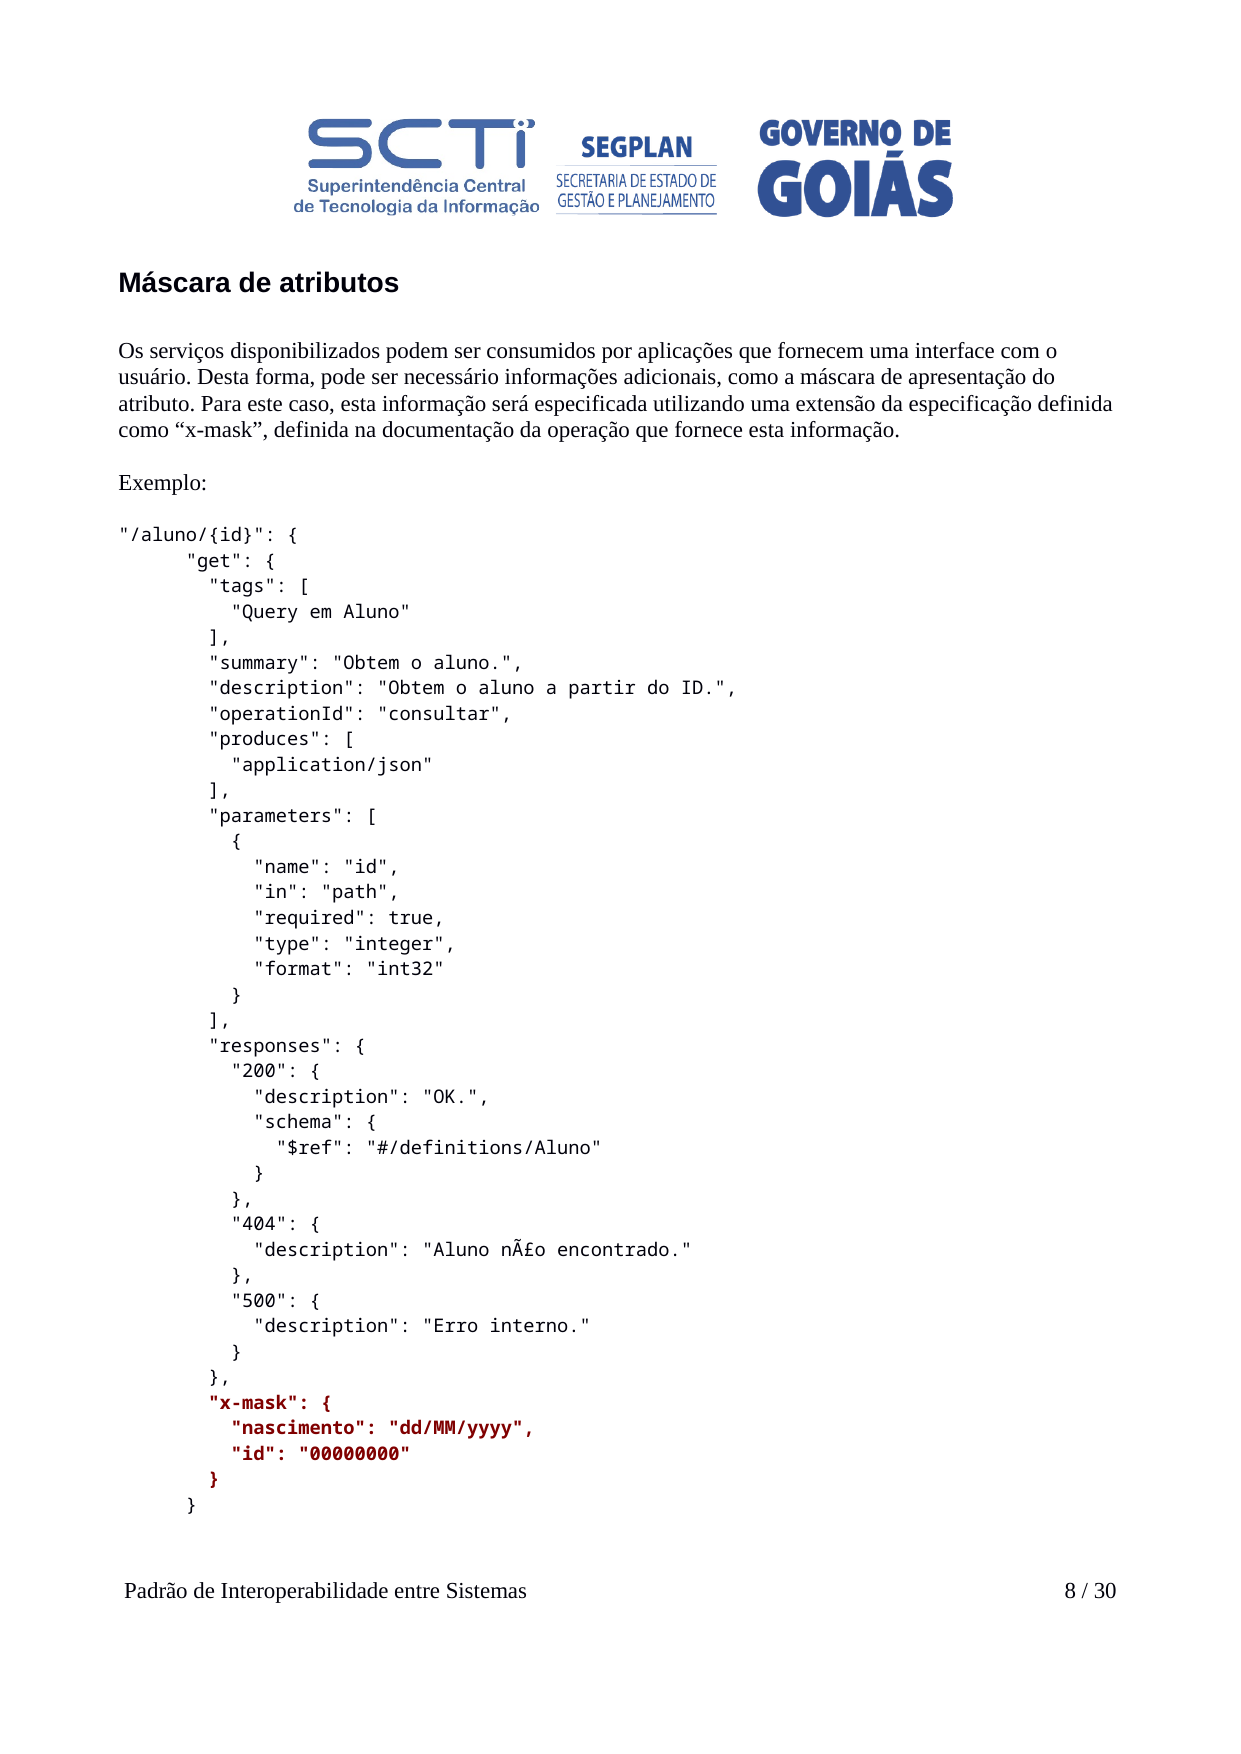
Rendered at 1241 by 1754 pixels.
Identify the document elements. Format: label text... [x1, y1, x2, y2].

text "nascimento": "dd/MM/yyyy", [118, 1415, 1122, 1440]
text "description": "Obtem o aluno a partir do ID.", [118, 674, 1122, 700]
text "produces": [ [118, 726, 1122, 751]
text "x-mask": { [118, 1389, 1122, 1415]
text "description": "OK.", [118, 1083, 1122, 1108]
text "name": "id", [118, 853, 1122, 879]
text "description": "Aluno nÃ£o encontrado." [118, 1236, 1122, 1262]
text ], [118, 623, 1122, 649]
text "application/json" [118, 751, 1122, 777]
text "tags": [ [118, 572, 1122, 598]
text } [118, 981, 1122, 1006]
text ], [118, 777, 1122, 802]
text } [118, 1159, 1122, 1185]
text "parameters": [ [118, 802, 1122, 828]
text "format": "int32" [118, 955, 1122, 981]
subtitle Máscara de atributos [118, 266, 1122, 298]
text "Query em Aluno" [118, 598, 1122, 623]
text } [118, 1491, 1122, 1517]
text Exemplo: [118, 469, 1122, 495]
text "responses": { [118, 1032, 1122, 1057]
text "operationId": "consultar", [118, 700, 1122, 726]
text "type": "integer", [118, 930, 1122, 955]
text "/aluno/{id}": { [118, 521, 1122, 547]
text "required": true, [118, 904, 1122, 930]
text "500": { [118, 1287, 1122, 1313]
text }, [118, 1185, 1122, 1211]
text "summary": "Obtem o aluno.", [118, 649, 1122, 674]
text "in": "path", [118, 879, 1122, 904]
text "id": "00000000" [118, 1440, 1122, 1466]
text { [118, 828, 1122, 853]
text "description": "Erro interno." [118, 1313, 1122, 1338]
text "404": { [118, 1211, 1122, 1236]
text "schema": { [118, 1108, 1122, 1134]
text Os serviços disponibilizados podem ser consumidos por aplicações que fornecem uma interface com o usuário. Desta forma, pode ser necessário informações adicionais, como a máscara de apresentação do atributo. Para este caso, esta informação será especificada utilizando uma extensão da especificação definida como “x-mask”, definida na documentação da operação que fornece esta informação. [118, 337, 1122, 442]
text "$ref": "#/definitions/Aluno" [118, 1134, 1122, 1159]
text } [118, 1338, 1122, 1364]
text }, [118, 1262, 1122, 1287]
text "get": { [118, 547, 1122, 572]
text } [118, 1466, 1122, 1491]
text "200": { [118, 1057, 1122, 1083]
text }, [118, 1364, 1122, 1389]
text ], [118, 1006, 1122, 1032]
